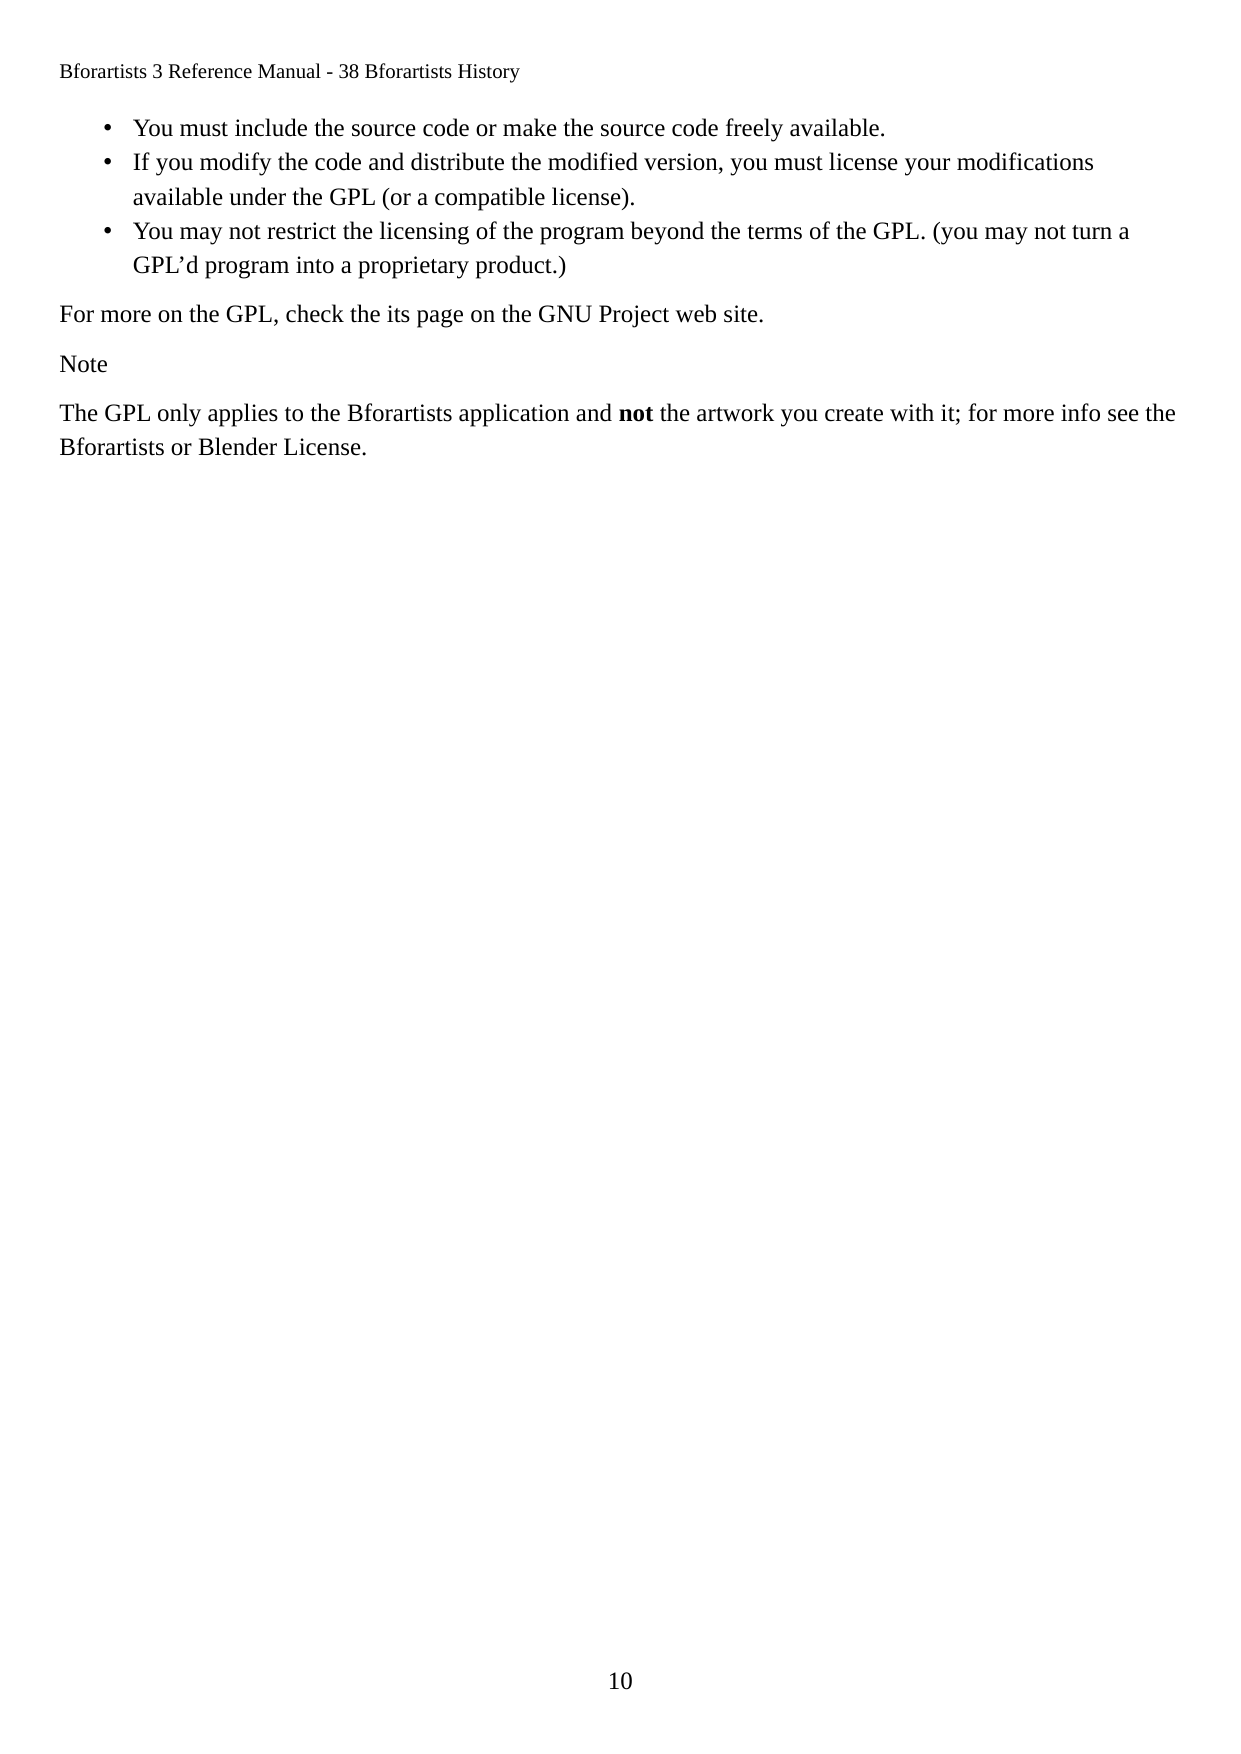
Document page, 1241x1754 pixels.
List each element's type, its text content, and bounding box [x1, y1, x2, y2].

list If you modify the code and distribute the modified version, you must license your modifications available under the GPL (or a compatible license). [103, 147, 1181, 210]
list You may not restrict the licensing of the program beyond the terms of the GPL. (you may not turn a GPL’d program into a proprietary product.) [103, 216, 1181, 279]
list You must include the source code or make the source code freely available. [103, 113, 1181, 141]
text For more on the GPL, check the its page on the GNU Project web site. [59, 299, 1181, 328]
text Note [59, 349, 1181, 377]
text The GPL only applies to the Bforartists application and not the artwork you create with it; for more info see the Bforartists or Blender License. [59, 398, 1181, 461]
